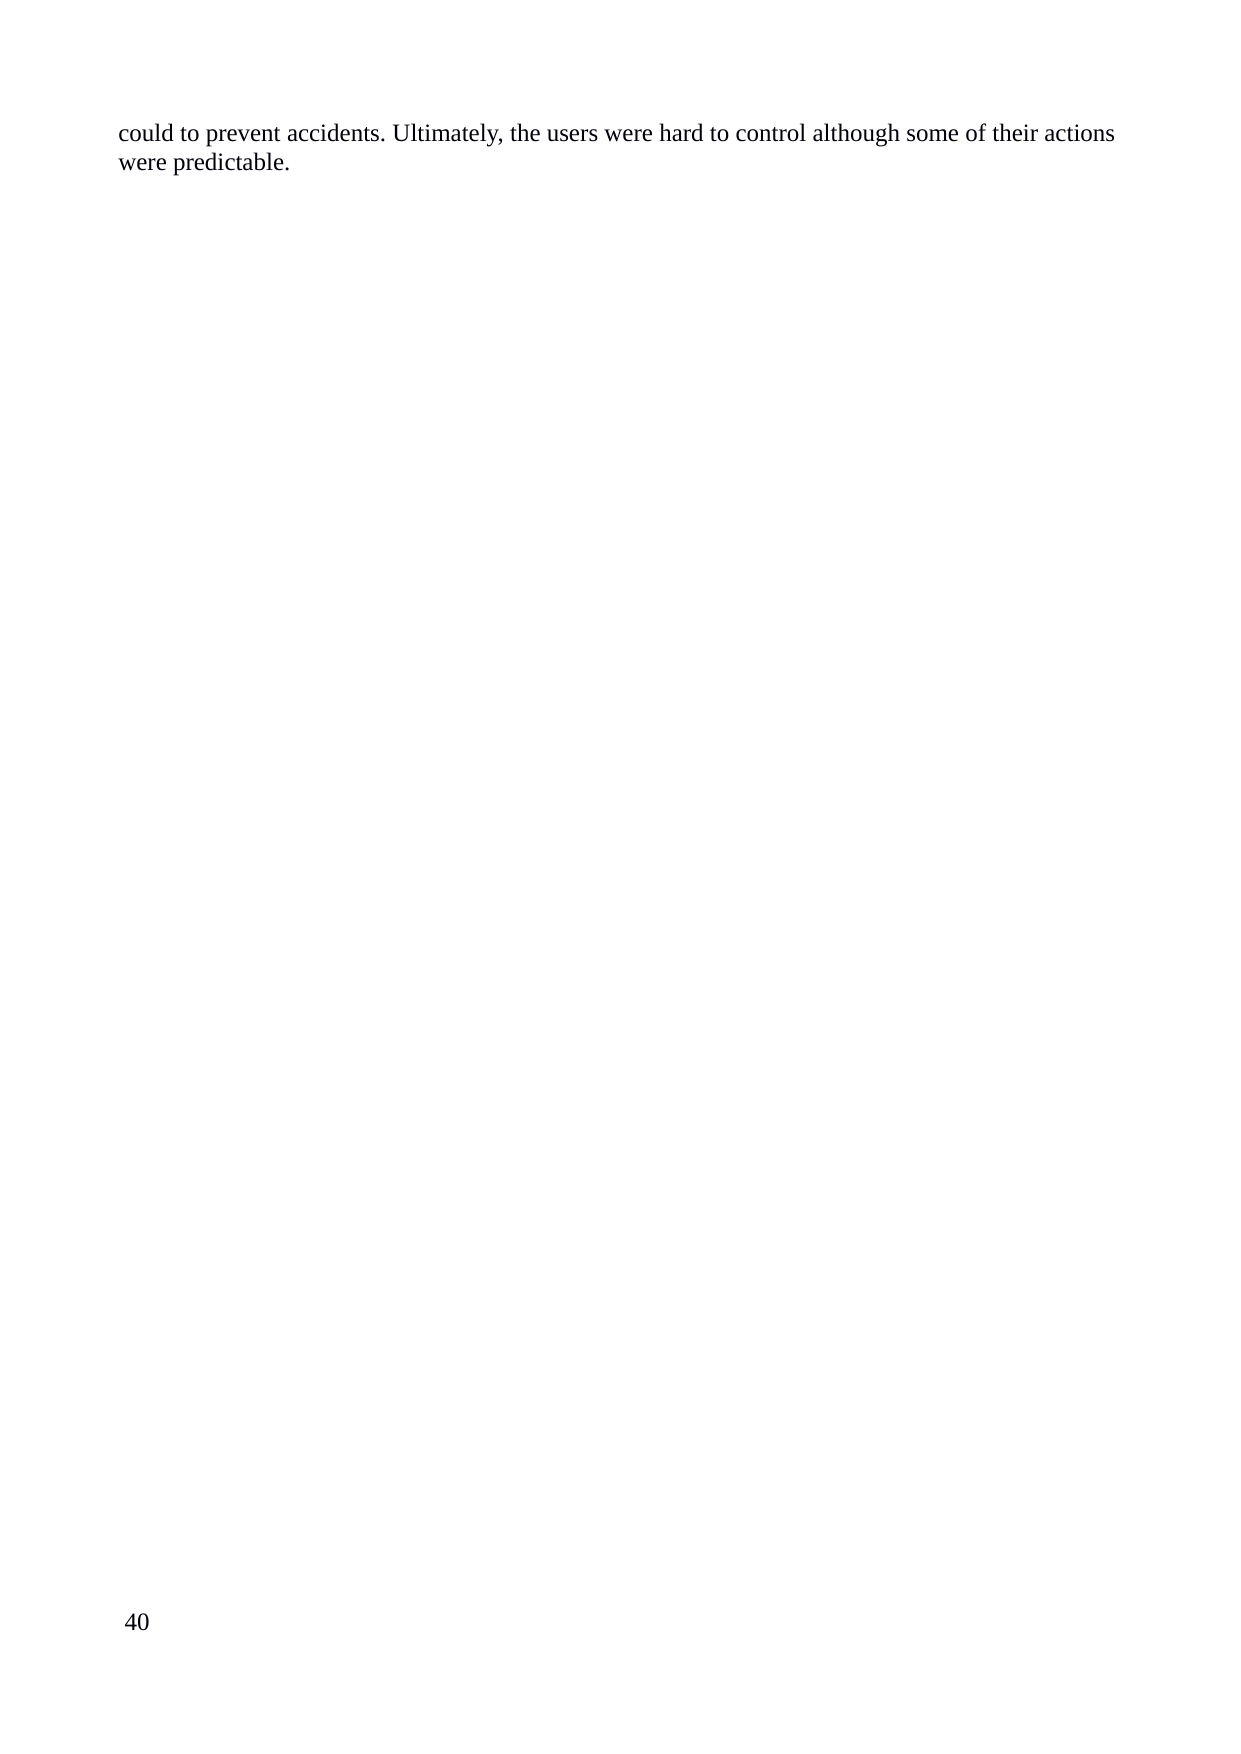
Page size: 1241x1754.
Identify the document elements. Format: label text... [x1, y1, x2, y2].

text could to prevent accidents. Ultimately, the users were hard to control although some of their actions were predictable. [118, 118, 1122, 176]
